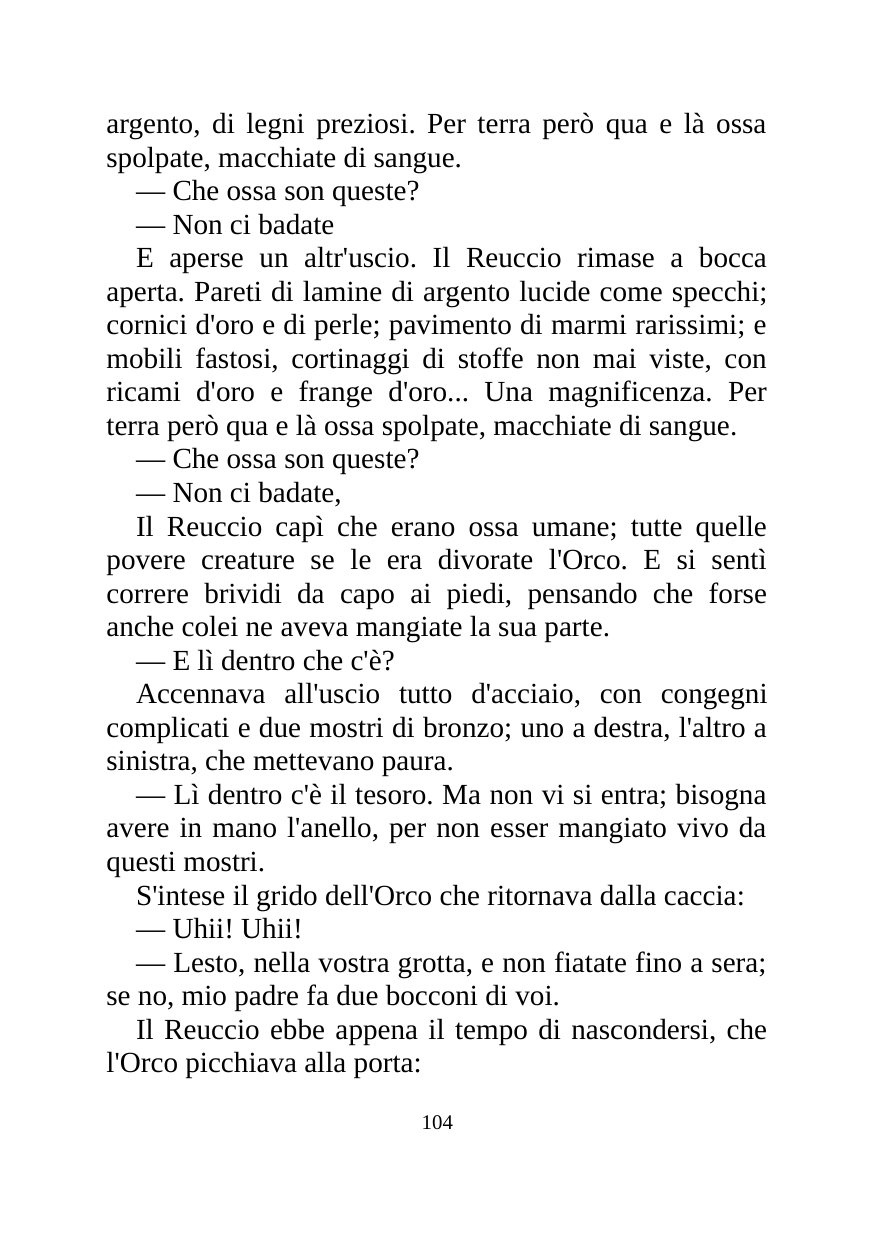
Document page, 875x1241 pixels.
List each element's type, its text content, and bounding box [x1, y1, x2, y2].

text — Non ci badate, [106, 475, 768, 509]
text — Uhii! Uhii! [106, 911, 768, 945]
text Il Reuccio ebbe appena il tempo di nascondersi, che l'Orco picchiava alla porta: [106, 1012, 768, 1079]
text S'intese il grido dell'Orco che ritornava dalla caccia: [106, 878, 768, 911]
text — Lì dentro c'è il tesoro. Ma non vi si entra; bisogna avere in mano l'anello, per non esser mangiato vivo da questi mostri. [106, 777, 768, 878]
text — Non ci badate [106, 207, 768, 240]
text Il Reuccio capì che erano ossa umane; tutte quelle povere creature se le era divorate l'Orco. E si sentì correre brividi da capo ai piedi, pensando che forse anche colei ne aveva mangiate la sua parte. [106, 509, 768, 643]
text — E lì dentro che c'è? [106, 643, 768, 676]
text E aperse un altr'uscio. Il Reuccio rimase a bocca aperta. Pareti di lamine di argento lucide come specchi; cornici d'oro e di perle; pavimento di marmi rarissimi; e mobili fastosi, cortinaggi di stoffe non mai viste, con ricami d'oro e frange d'oro... Una magnificenza. Per terra però qua e là ossa spolpate, macchiate di sangue. [106, 240, 768, 442]
text — Che ossa son queste? [106, 442, 768, 475]
text — Che ossa son queste? [106, 173, 768, 207]
text argento, di legni preziosi. Per terra però qua e là ossa spolpate, macchiate di sangue. [106, 106, 768, 173]
text — Lesto, nella vostra grotta, e non fiatate fino a sera; se no, mio padre fa due bocconi di voi. [106, 945, 768, 1012]
text Accennava all'uscio tutto d'acciaio, con congegni complicati e due mostri di bronzo; uno a destra, l'altro a sinistra, che mettevano paura. [106, 676, 768, 777]
